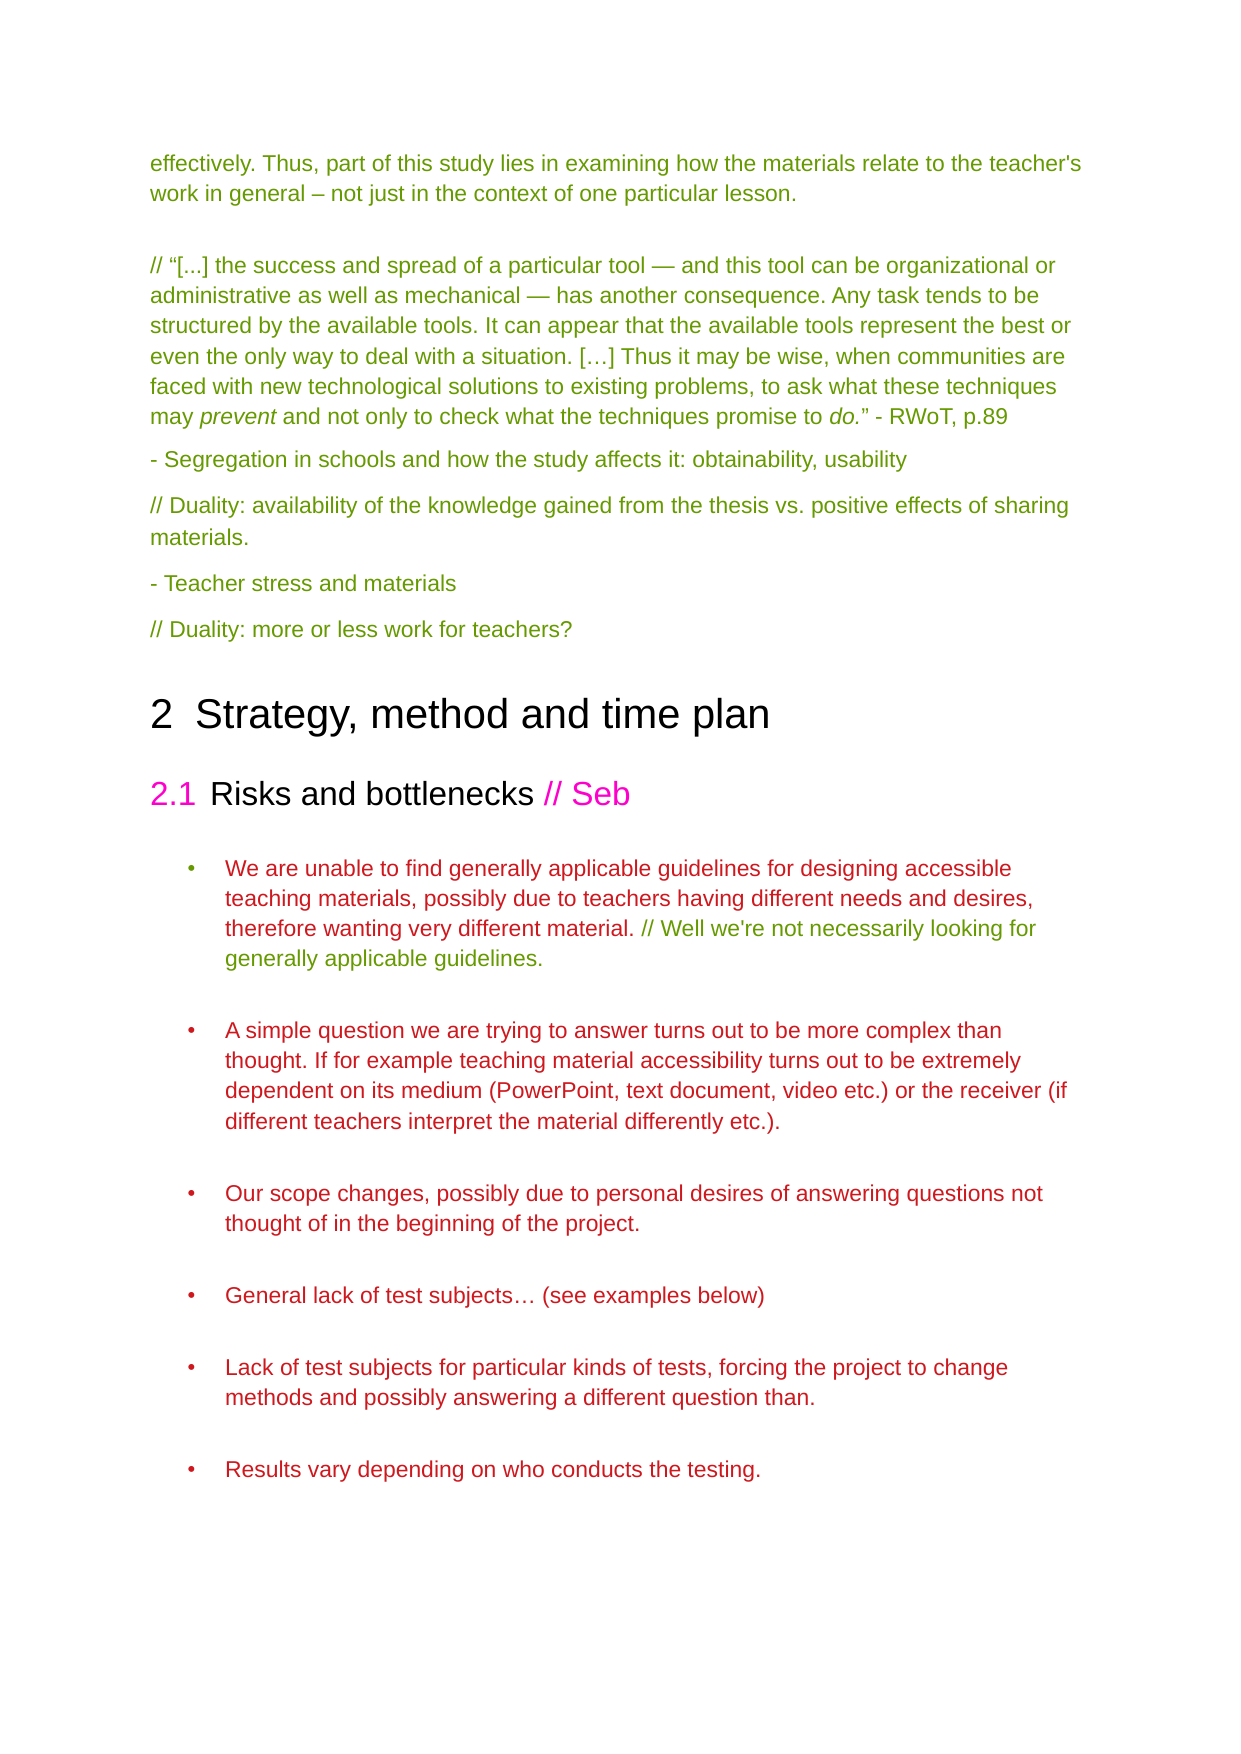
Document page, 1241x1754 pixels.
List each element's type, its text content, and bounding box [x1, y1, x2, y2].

list Lack of test subjects for particular kinds of tests, forcing the project to change methods and possibly answering a different question than. [187, 1353, 1090, 1410]
text // Duality: availability of the knowledge gained from the thesis vs. positive effects of sharing materials. [150, 492, 1090, 550]
subtitle Risks and bottlenecks // Seb [150, 774, 1090, 813]
list Results vary depending on who conducts the testing. [187, 1456, 1090, 1482]
text // Duality: more or less work for teachers? [150, 616, 1090, 642]
list Our scope changes, possibly due to personal desires of answering questions not thought of in the beginning of the project. [187, 1179, 1090, 1236]
list A simple question we are trying to answer turns out to be more complex than thought. If for example teaching material accessibility turns out to be extremely dependent on its medium (PowerPoint, text document, video etc.) or the receiver (if different teachers interpret the material differently etc.). [187, 1017, 1090, 1134]
text effectively. Thus, part of this study lies in examining how the materials relate to the teacher's work in general – not just in the context of one particular lesson. [150, 150, 1090, 207]
text // “[...] the success and spread of a particular tool — and this tool can be organizational or administrative as well as mechanical — has another consequence. Any task tends to be structured by the available tools. It can appear that the available tools represent the best or even the only way to deal with a situation. […] Thus it may be wise, when communities are faced with new technological solutions to existing problems, to ask what these techniques may prevent and not only to check what the techniques promise to do.” - RWoT, p.89 [150, 252, 1090, 429]
list General lack of test subjects… (see examples below) [187, 1282, 1090, 1308]
text - Segregation in schools and how the study affects it: obtainability, usability [150, 446, 1090, 472]
subtitle Strategy, method and time plan [150, 689, 1090, 737]
text - Teacher stress and materials [150, 570, 1090, 596]
list We are unable to find generally applicable guidelines for designing accessible teaching materials, possibly due to teachers having different needs and desires, therefore wanting very different material. // Well we're not necessarily looking for generally applicable guidelines. [187, 854, 1090, 972]
